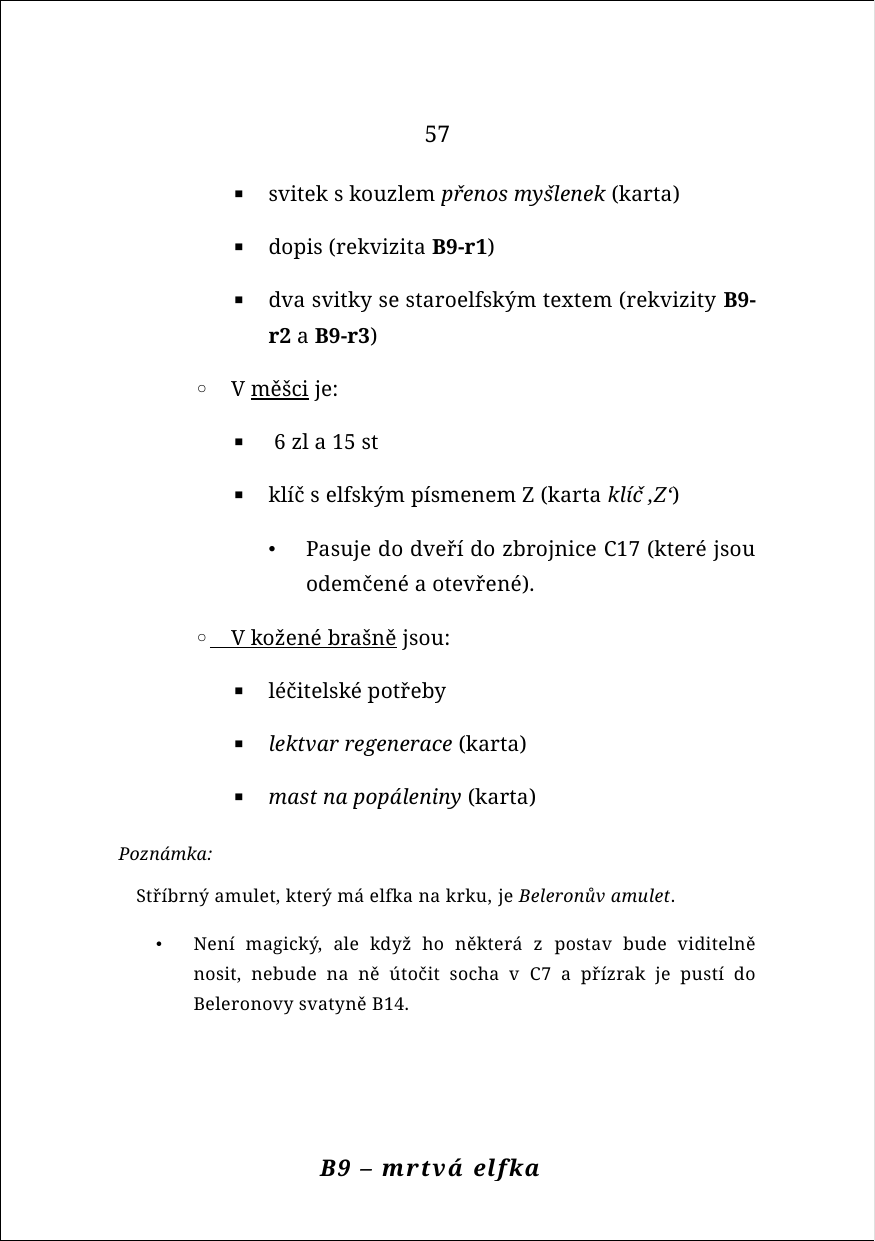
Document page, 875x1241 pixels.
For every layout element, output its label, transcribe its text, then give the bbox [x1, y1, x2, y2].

list klíč s⁠ elfským písmenem Z⁠ (karta klíč ‚Z‘) [231, 481, 756, 509]
list lektvar regenerace (karta) [231, 729, 756, 757]
list svitek s⁠ kouzlem přenos myšlenek (karta) [231, 179, 756, 207]
list V⁠ kožené brašně jsou: [193, 623, 756, 651]
list léčitelské potřeby [231, 676, 756, 704]
list dopis (rekvizita B9-r1) [231, 232, 756, 261]
list Pasuje do dveří do zbrojnice C17 (které jsou odemčené a⁠ otevřené). [268, 534, 756, 598]
text Poznámka: [118, 841, 756, 866]
list mast na popáleniny (karta) [231, 782, 756, 811]
list Není magický, ale když ho některá z⁠ postav bude viditelně nosit, nebude na ně útočit socha v⁠ C7 a⁠ přízrak je pustí do Beleronovy svatyně B14. [156, 931, 756, 1016]
list V⁠ měšci je: [193, 374, 756, 403]
text Stříbrný amulet, který má elfka na krku, je Beleronův amulet. [136, 883, 756, 908]
list dva svitky se staroelfským textem (rekvizity B9-r2 a⁠ B9-r3) [231, 285, 756, 349]
list 6 zl a⁠ 15 st [231, 427, 756, 456]
